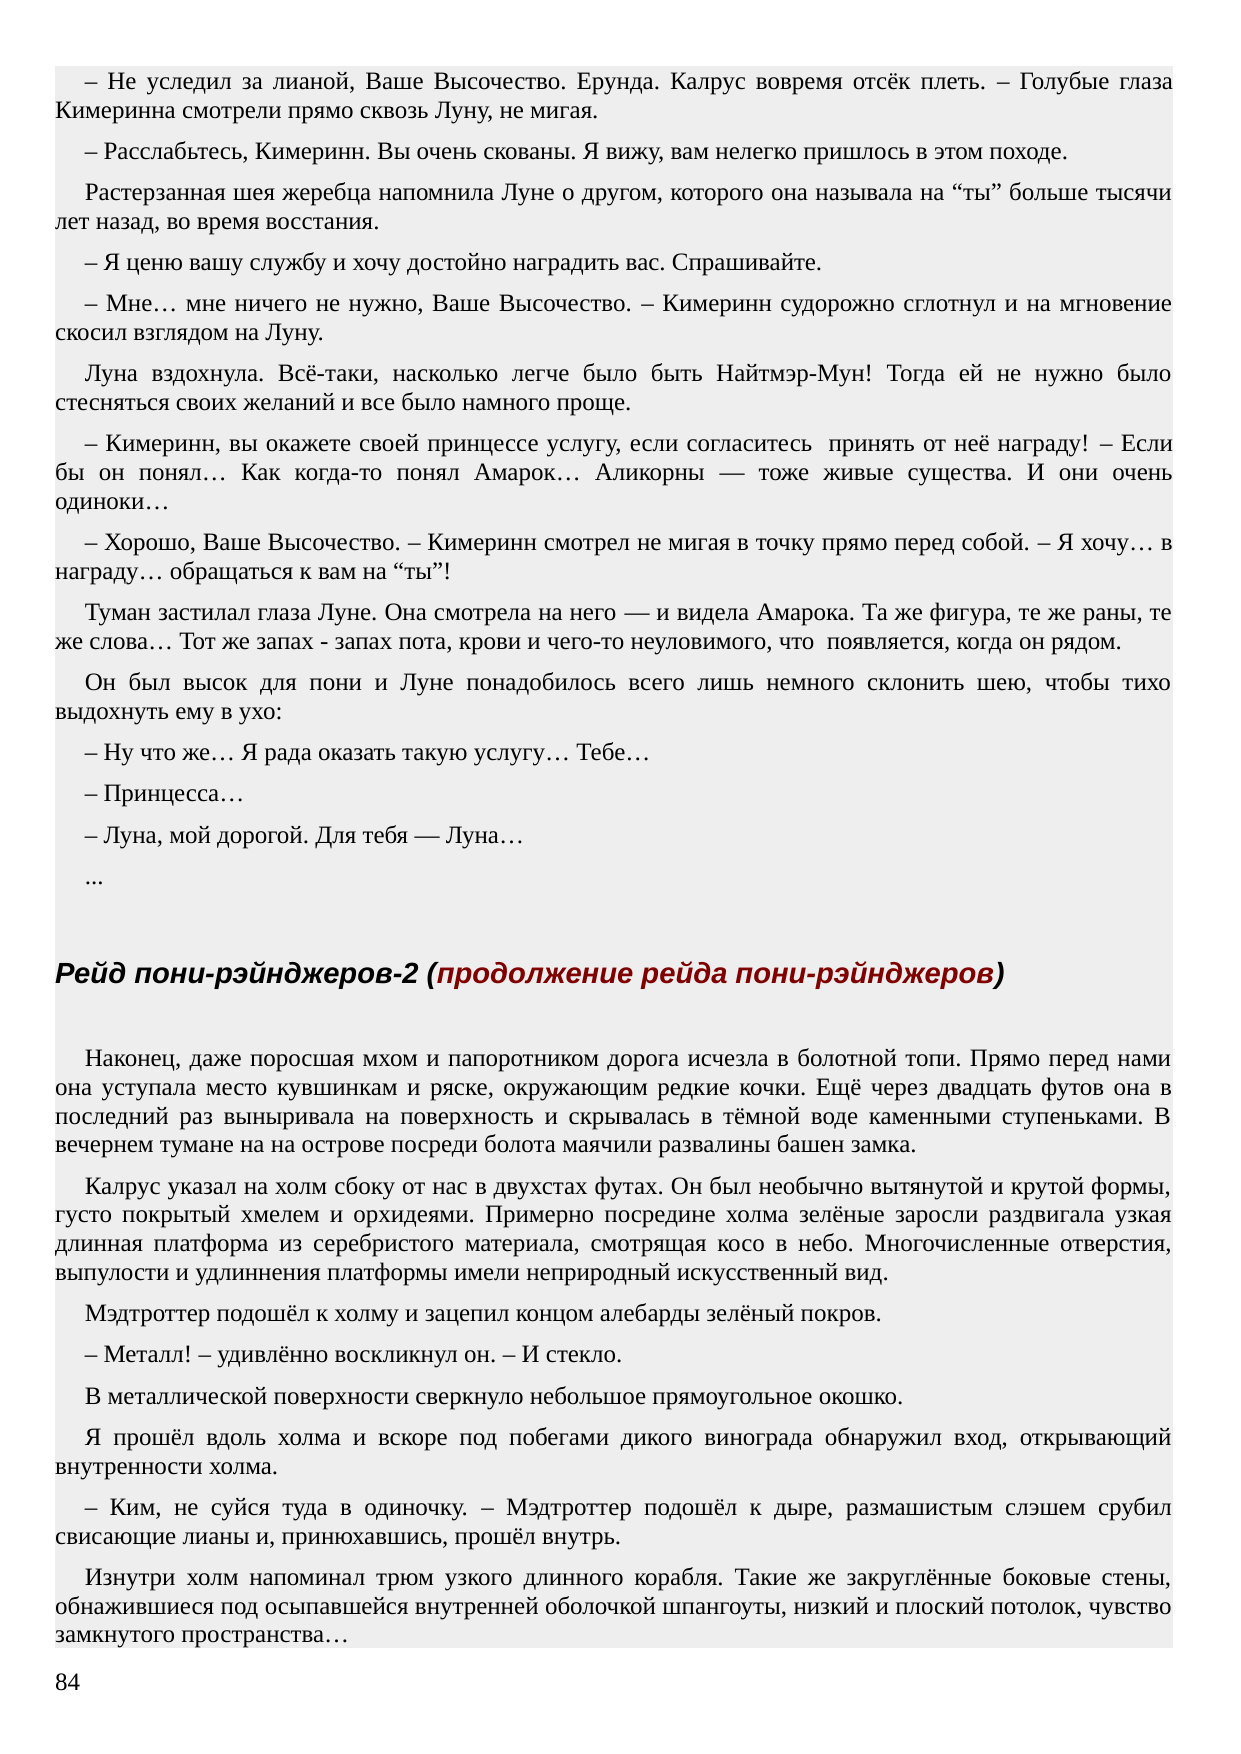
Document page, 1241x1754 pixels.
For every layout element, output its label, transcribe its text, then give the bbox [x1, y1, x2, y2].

text Калрус указал на холм сбоку от нас в двухстах футах. Он был необычно вытянутой и крутой формы, густо покрытый хмелем и орхидеями. Примерно посредине холма зелёные заросли раздвигала узкая длинная платформа из серебристого материала, смотрящая косо в небо. Многочисленные отверстия, выпулости и удлиннения платформы имели неприродный искусственный вид. [55, 1171, 1173, 1286]
text Он был высок для пони и Луне понадобилось всего лишь немного склонить шею, чтобы тихо выдохнуть ему в ухо: [55, 667, 1173, 725]
text Туман застилал глаза Луне. Она смотрела на него — и видела Амарока. Та же фигура, те же раны, те же слова… Тот же запах - запах пота, крови и чего-то неуловимого, что появляется, когда он рядом. [55, 597, 1173, 655]
text Растерзанная шея жеребца напомнила Луне о другом, которого она называла на “ты” больше тысячи лет назад, во время восстания. [55, 177, 1173, 235]
text Изнутри холм напоминал трюм узкого длинного корабля. Такие же закруглённые боковые стены, обнажившиеся под осыпавшейся внутренней оболочкой шпангоуты, низкий и плоский потолок, чувство замкнутого пространства… [55, 1562, 1173, 1648]
text – Луна, мой дорогой. Для тебя — Луна… [55, 820, 1173, 848]
text – Хорошо, Ваше Высочество. – Кимеринн смотрел не мигая в точку прямо перед собой. – Я хочу… в награду… обращаться к вам на “ты”! [55, 527, 1173, 585]
text – Не уследил за лианой, Ваше Высочество. Ерунда. Калрус вовремя отсёк плеть. – Голубые глаза Кимеринна смотрели прямо сквозь Луну, не мигая. [55, 66, 1173, 123]
text Мэдтроттер подошёл к холму и зацепил концом алебарды зелёный покров. [55, 1298, 1173, 1327]
text – Кимеринн, вы окажете своей принцессе услугу, если согласитесь принять от неё награду! – Если бы он понял… Как когда-то понял Амарок… Аликорны — тоже живые существа. И они очень одиноки… [55, 428, 1173, 515]
text Наконец, даже поросшая мхом и папоротником дорога исчезла в болотной топи. Прямо перед нами она уступала место кувшинкам и ряске, окружающим редкие кочки. Ещё через двадцать футов она в последний раз выныривала на поверхность и скрывалась в тёмной воде каменными ступеньками. В вечернем тумане на на острове посреди болота маячили развалины башен замка. [55, 1043, 1173, 1158]
text – Я ценю вашу службу и хочу достойно наградить вас. Спрашивайте. [55, 247, 1173, 276]
text ... [55, 861, 1173, 890]
text – Принцесса… [55, 778, 1173, 807]
text – Металл! – удивлённо воскликнул он. – И стекло. [55, 1339, 1173, 1368]
text – Мне… мне ничего не нужно, Ваше Высочество. – Кимеринн судорожно сглотнул и на мгновение скосил взглядом на Луну. [55, 288, 1173, 346]
text Луна вздохнула. Всё-таки, насколько легче было быть Найтмэр-Мун! Тогда ей не нужно было стесняться своих желаний и все было намного проще. [55, 358, 1173, 416]
text – Расслабьтесь, Кимеринн. Вы очень скованы. Я вижу, вам нелегко пришлось в этом походе. [55, 136, 1173, 165]
text Я прошёл вдоль холма и вскоре под побегами дикого винограда обнаружил вход, открывающий внутренности холма. [55, 1422, 1173, 1479]
text В металлической поверхности сверкнуло небольшое прямоугольное окошко. [55, 1381, 1173, 1409]
text – Ну что же… Я рада оказать такую услугу… Тебе… [55, 737, 1173, 766]
text – Ким, не суйся туда в одиночку. – Мэдтроттер подошёл к дыре, размашистым слэшем срубил свисающие лианы и, принюхавшись, прошёл внутрь. [55, 1492, 1173, 1549]
subtitle Рейд пони-рэйнджеров-2 (продолжение рейда пони-рэйнджеров) [55, 956, 1173, 989]
